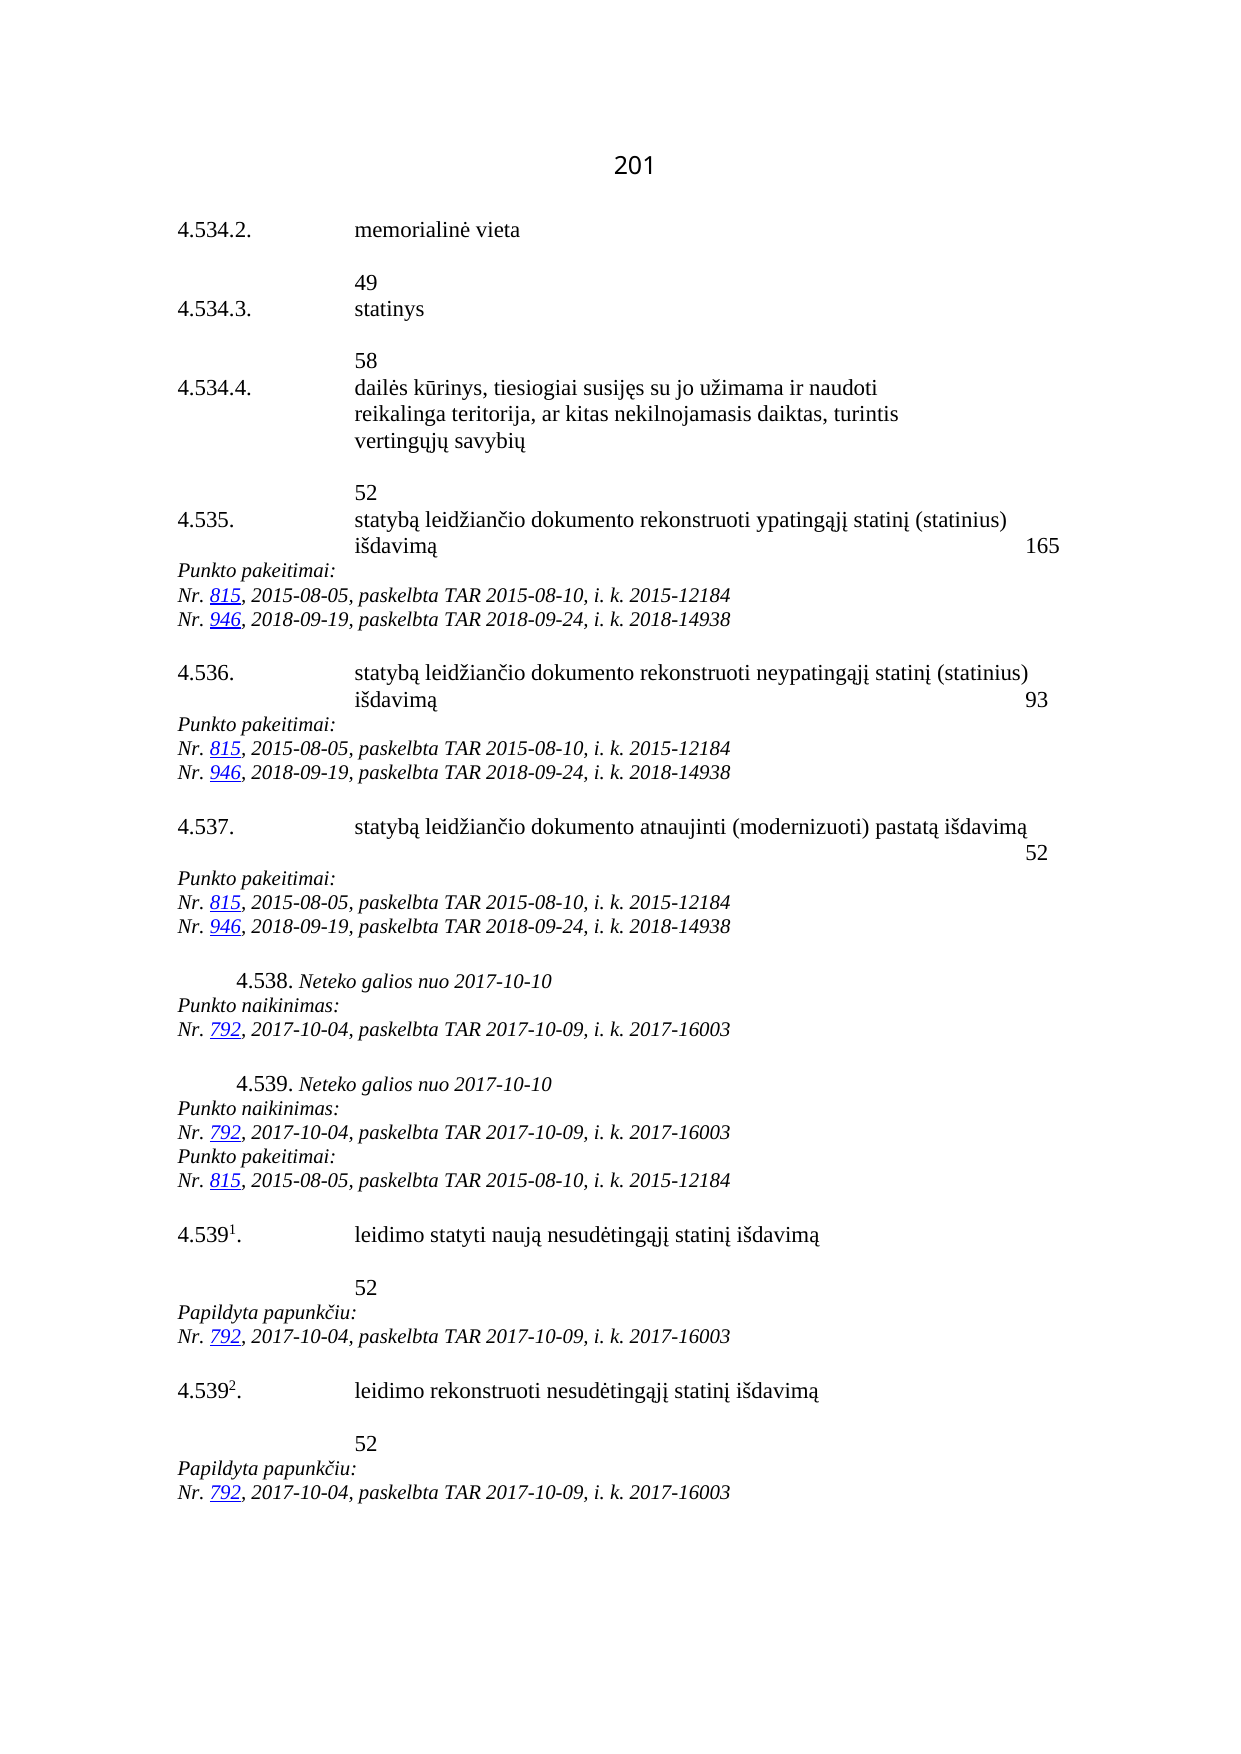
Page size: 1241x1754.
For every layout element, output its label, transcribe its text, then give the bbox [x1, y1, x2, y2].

text Nr. 946, 2018-09-19, paskelbta TAR 2018-09-24, i. k. 2018-14938 [177, 914, 1092, 938]
text 4.535. statybą leidžiančio dokumento rekonstruoti ypatingąjį statinį (statinius) išdavimą 165 [177, 506, 1092, 558]
text Papildyta papunkčiu: [177, 1456, 1092, 1480]
text Punkto pakeitimai: [177, 712, 1092, 736]
text 4.537. statybą leidžiančio dokumento atnaujinti (modernizuoti) pastatą išdavimą 52 [177, 813, 1092, 866]
text Punkto pakeitimai: [177, 1144, 1092, 1168]
text Punkto pakeitimai: [177, 558, 1092, 582]
text Nr. 792, 2017-10-04, paskelbta TAR 2017-10-09, i. k. 2017-16003 [177, 1120, 1092, 1144]
text 4.534.4. dailės kūrinys, tiesiogiai susijęs su jo užimama ir naudoti [177, 374, 945, 400]
text Nr. 815, 2015-08-05, paskelbta TAR 2015-08-10, i. k. 2015-12184 [177, 1168, 1092, 1192]
text 4.538. Neteko galios nuo 2017-10-10 [177, 967, 1092, 993]
text Nr. 815, 2015-08-05, paskelbta TAR 2015-08-10, i. k. 2015-12184 [177, 890, 1092, 914]
text vertingųjų savybių 52 [354, 427, 945, 506]
text Nr. 792, 2017-10-04, paskelbta TAR 2017-10-09, i. k. 2017-16003 [177, 1480, 1092, 1504]
text 4.534.3. statinys 58 [177, 295, 945, 374]
text Papildyta papunkčiu: [177, 1300, 1092, 1324]
text 4.536. statybą leidžiančio dokumento rekonstruoti neypatingąjį statinį (statinius) išdavimą 93 [177, 659, 1092, 712]
text 4.5392. leidimo rekonstruoti nesudėtingąjį statinį išdavimą 52 [177, 1377, 945, 1456]
text reikalinga teritorija, ar kitas nekilnojamasis daiktas, turintis [354, 400, 945, 427]
text Punkto pakeitimai: [177, 866, 1092, 890]
text 4.5391. leidimo statyti naują nesudėtingąjį statinį išdavimą 52 [177, 1221, 945, 1300]
text Nr. 815, 2015-08-05, paskelbta TAR 2015-08-10, i. k. 2015-12184 [177, 582, 1092, 607]
text Nr. 792, 2017-10-04, paskelbta TAR 2017-10-09, i. k. 2017-16003 [177, 1324, 1092, 1348]
text Punkto naikinimas: [177, 1096, 1092, 1120]
text Nr. 815, 2015-08-05, paskelbta TAR 2015-08-10, i. k. 2015-12184 [177, 736, 1092, 760]
text Nr. 946, 2018-09-19, paskelbta TAR 2018-09-24, i. k. 2018-14938 [177, 760, 1092, 784]
text Nr. 946, 2018-09-19, paskelbta TAR 2018-09-24, i. k. 2018-14938 [177, 607, 1092, 631]
text Nr. 792, 2017-10-04, paskelbta TAR 2017-10-09, i. k. 2017-16003 [177, 1017, 1092, 1041]
text 4.539. Neteko galios nuo 2017-10-10 [177, 1070, 1092, 1096]
text 4.534.2. memorialinė vieta 49 [177, 216, 945, 295]
text Punkto naikinimas: [177, 993, 1092, 1017]
